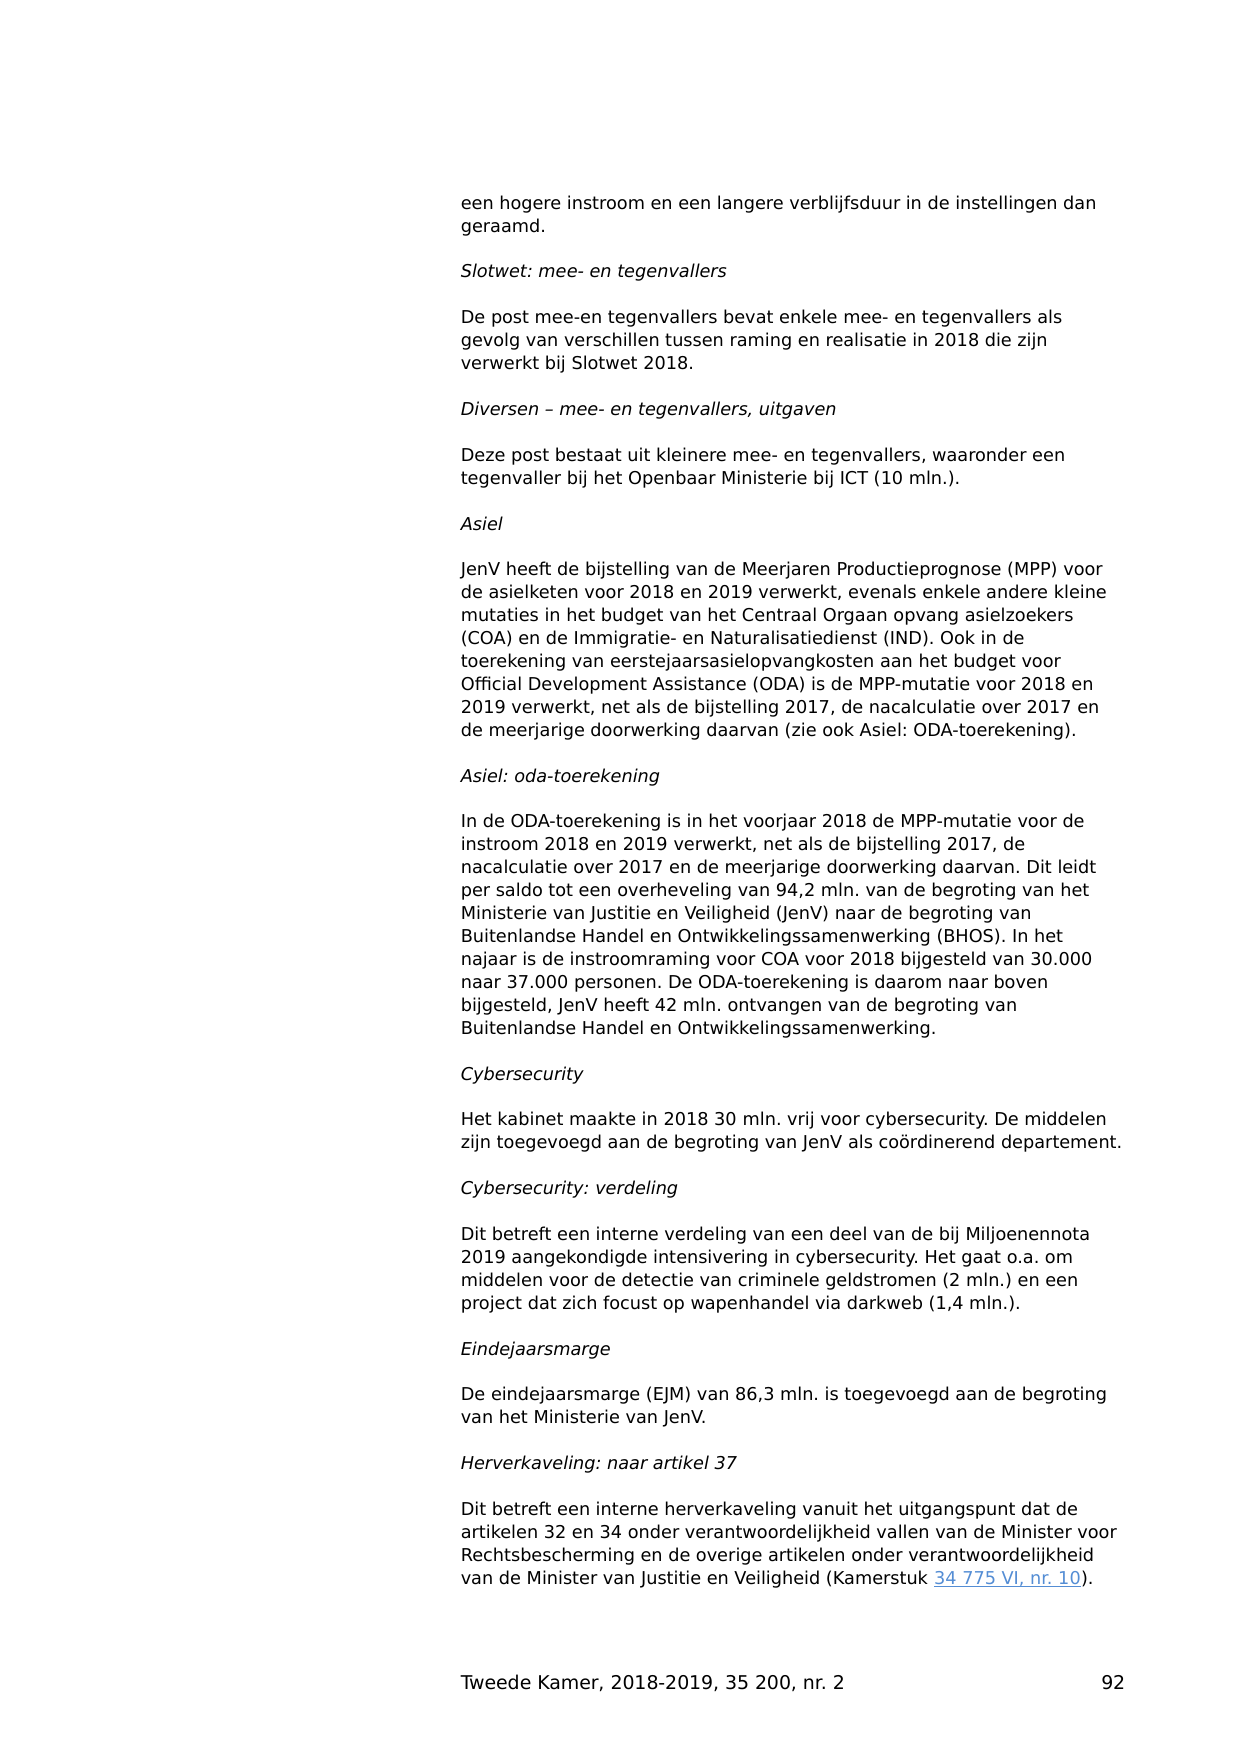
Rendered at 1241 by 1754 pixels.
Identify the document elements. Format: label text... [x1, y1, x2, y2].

text Dit betreft een interne verdeling van een deel van de bij Miljoenennota 2019 aangekondigde intensivering in cybersecurity. Het gaat o.a. om middelen voor de detectie van criminele geldstromen (2 mln.) en een project dat zich focust op wapenhandel via darkweb (1,4 mln.). [461, 1222, 1125, 1314]
text Het kabinet maakte in 2018 30 mln. vrij voor cybersecurity. De middelen zijn toegevoegd aan de begroting van JenV als coördinerend departement. [461, 1107, 1125, 1153]
text In de ODA-toerekening is in het voorjaar 2018 de MPP-mutatie voor de instroom 2018 en 2019 verwerkt, net als de bijstelling 2017, de nacalculatie over 2017 en de meerjarige doorwerking daarvan. Dit leidt per saldo tot een overheveling van 94,2 mln. van de begroting van het Ministerie van Justitie en Veiligheid (JenV) naar de begroting van Buitenlandse Handel en Ontwikkelingssamenwerking (BHOS). In het najaar is de instroomraming voor COA voor 2018 bijgesteld van 30.000 naar 37.000 personen. De ODA-toerekening is daarom naar boven bijgesteld, JenV heeft 42 mln. ontvangen van de begroting van Buitenlandse Handel en Ontwikkelingssamenwerking. [461, 809, 1125, 1039]
text Diversen – mee- en tegenvallers, uitgaven [461, 397, 1125, 420]
text De post mee-en tegenvallers bevat enkele mee- en tegenvallers als gevolg van verschillen tussen raming en realisatie in 2018 die zijn verwerkt bij Slotwet 2018. [461, 305, 1125, 374]
text Cybersecurity [461, 1062, 1125, 1084]
text De eindejaarsmarge (EJM) van 86,3 mln. is toegevoegd aan de begroting van het Ministerie van JenV. [461, 1382, 1125, 1428]
text Deze post bestaat uit kleinere mee- en tegenvallers, waaronder een tegenvaller bij het Openbaar Ministerie bij ICT (10 mln.). [461, 443, 1125, 489]
text JenV heeft de bijstelling van de Meerjaren Productieprognose (MPP) voor de asielketen voor 2018 en 2019 verwerkt, evenals enkele andere kleine mutaties in het budget van het Centraal Orgaan opvang asielzoekers (COA) en de Immigratie- en Naturalisatiedienst (IND). Ook in de toerekening van eerstejaarsasielopvangkosten aan het budget voor Official Development Assistance (ODA) is de MPP-mutatie voor 2018 en 2019 verwerkt, net als de bijstelling 2017, de nacalculatie over 2017 en de meerjarige doorwerking daarvan (zie ook Asiel: ODA-toerekening). [461, 557, 1125, 741]
text Cybersecurity: verdeling [461, 1176, 1125, 1199]
text Asiel: oda-toerekening [461, 764, 1125, 787]
text Asiel [461, 512, 1125, 534]
text een hogere instroom en een langere verblijfsduur in de instellingen dan geraamd. [461, 191, 1125, 237]
text Dit betreft een interne herverkaveling vanuit het uitgangspunt dat de artikelen 32 en 34 onder verantwoordelijkheid vallen van de Minister voor Rechtsbescherming en de overige artikelen onder verantwoordelijkheid van de Minister van Justitie en Veiligheid (Kamerstuk 34 775 VI, nr. 10). [461, 1497, 1125, 1589]
text Eindejaarsmarge [461, 1337, 1125, 1359]
text Herverkaveling: naar artikel 37 [461, 1451, 1125, 1474]
text Slotwet: mee- en tegenvallers [461, 259, 1125, 282]
